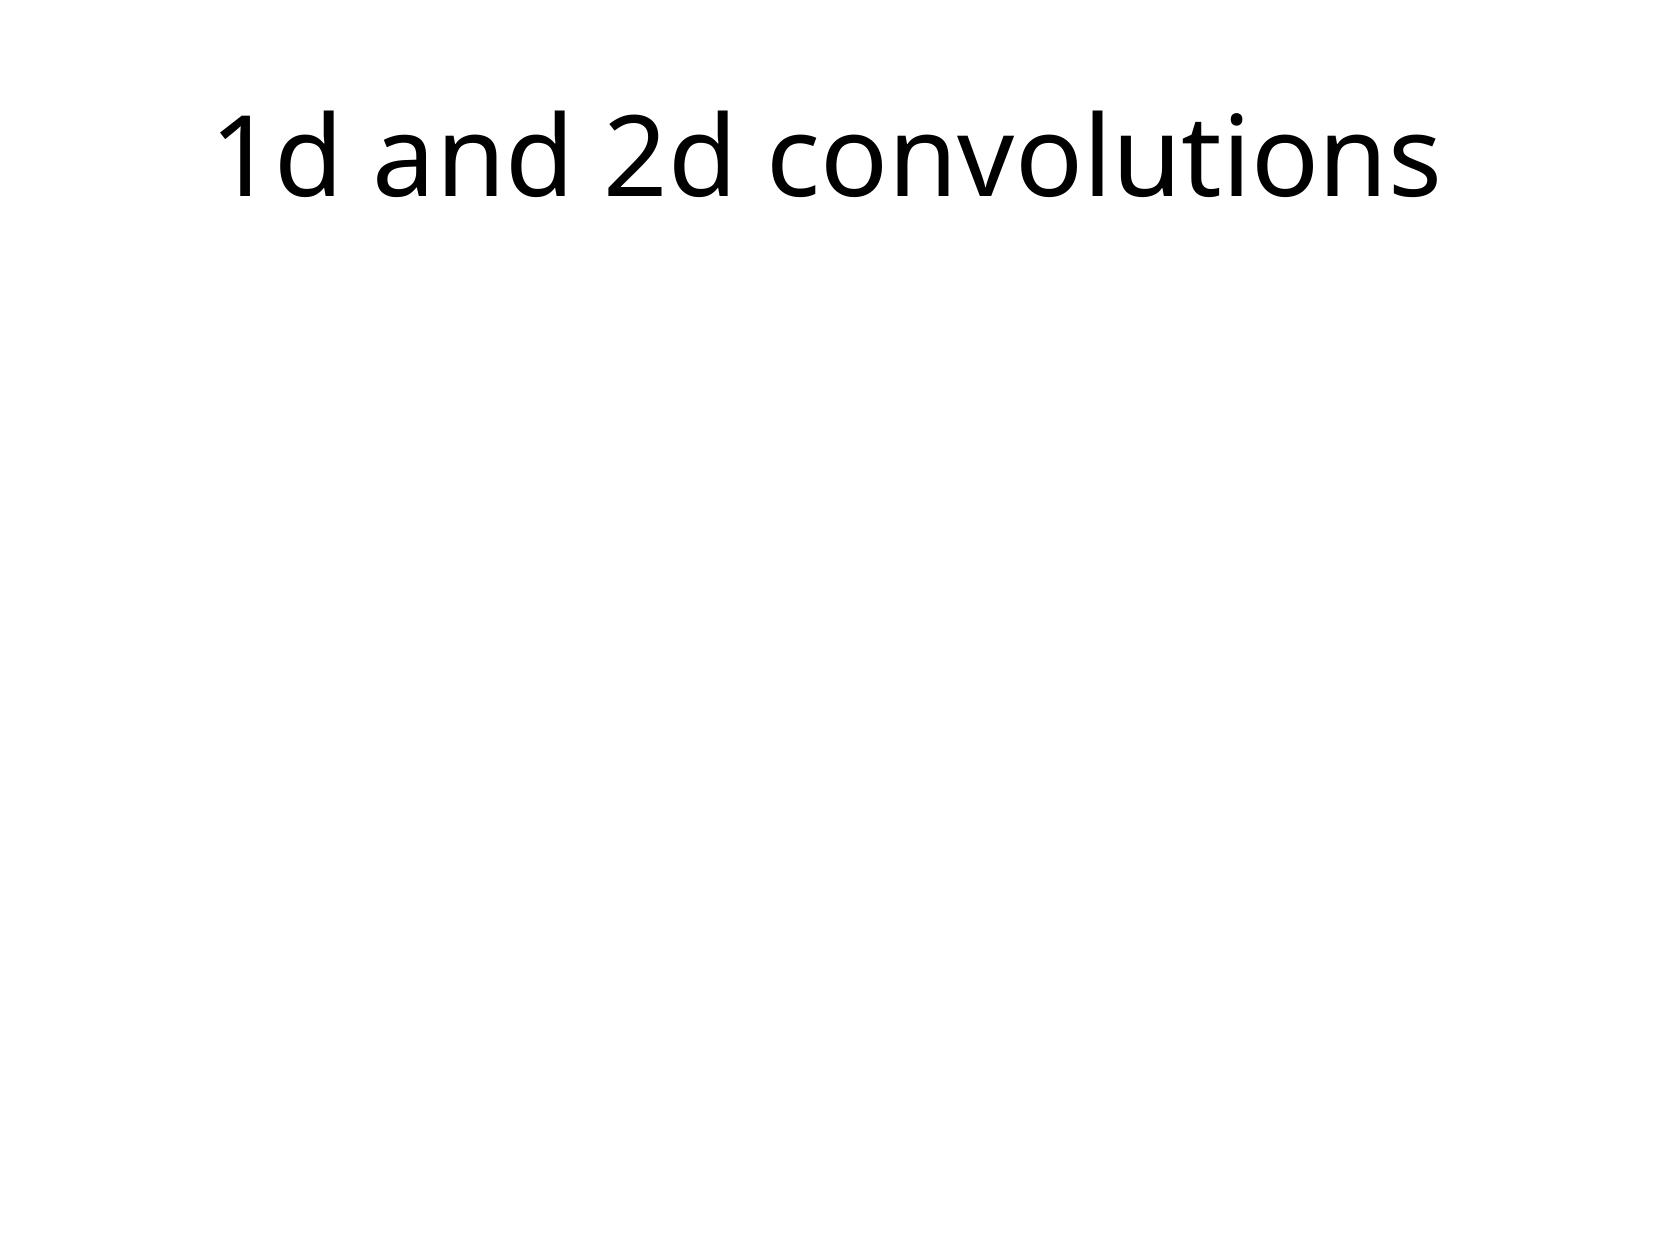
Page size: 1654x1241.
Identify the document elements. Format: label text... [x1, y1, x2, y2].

title 1d and 2d convolutions [82, 49, 1571, 257]
